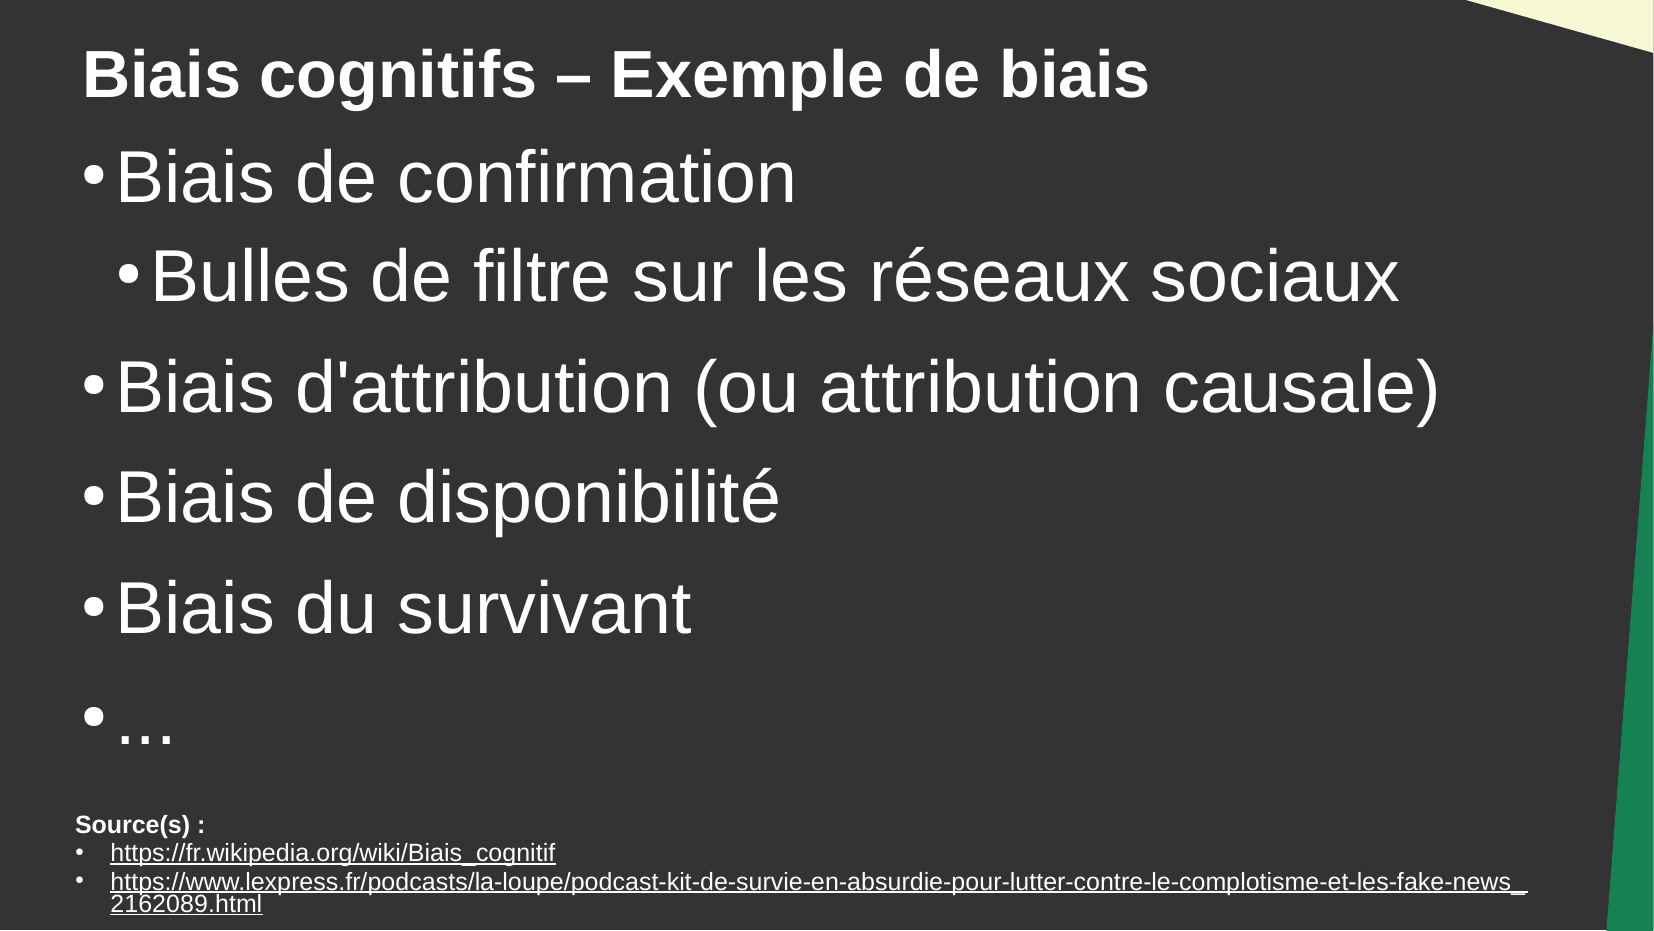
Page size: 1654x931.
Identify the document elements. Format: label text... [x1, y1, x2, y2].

text_box Source(s) : https://fr.wikipedia.org/wiki/Biais_cognitif https://www.lexpress.fr/podcasts/la-loupe/podcast-kit-de-survie-en-absurdie-pour-lutter-contre-le-complotisme-et-les-fake-news_2162089.html [60, 803, 1546, 931]
title Biais cognitifs – Exemple de biais [82, 37, 1571, 122]
list Biais de confirmation Bulles de filtre sur les réseaux sociaux Biais d'attribution (ou attribution causale) Biais de disponibilité Biais du survivant ... [80, 135, 1560, 762]
text_box [1606, 315, 1654, 931]
text_box [1466, 0, 1654, 54]
